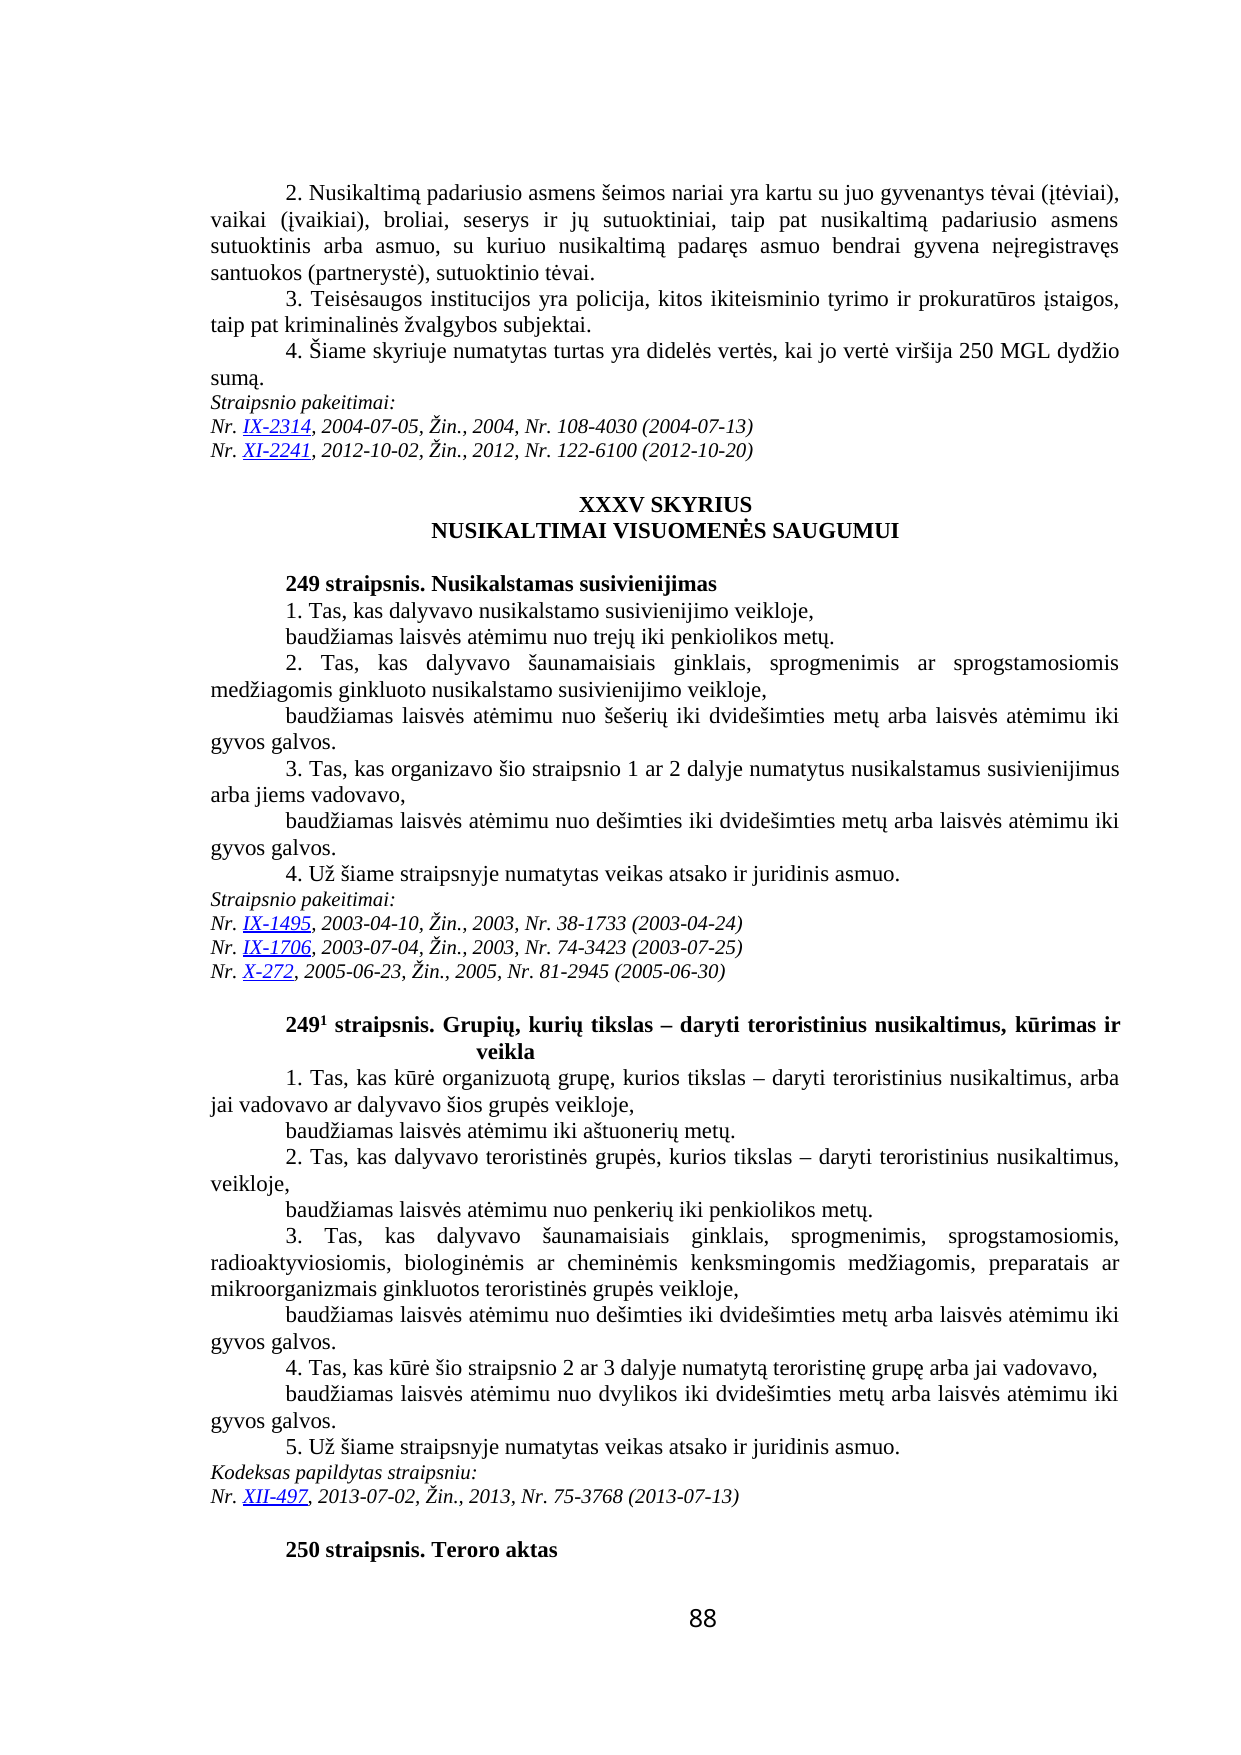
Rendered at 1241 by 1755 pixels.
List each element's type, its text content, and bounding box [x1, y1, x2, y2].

text 2. Nusikaltimą padariusio asmens šeimos nariai yra kartu su juo gyvenantys tėvai (įtėviai), vaikai (įvaikiai), broliai, seserys ir jų sutuoktiniai, taip pat nusikaltimą padariusio asmens sutuoktinis arba asmuo, su kuriuo nusikaltimą padaręs asmuo bendrai gyvena neįregistravęs santuokos (partnerystė), sutuoktinio tėvai. [210, 179, 1120, 285]
text 4. Šiame skyriuje numatytas turtas yra didelės vertės, kai jo vertė viršija 250 MGL dydžio sumą. [210, 338, 1120, 390]
text Nr. IX-1495, 2003-04-10, Žin., 2003, Nr. 38-1733 (2003-04-24) [210, 911, 1120, 935]
text 250 straipsnis. Teroro aktas [210, 1536, 1120, 1563]
text Straipsnio pakeitimai: [210, 390, 1120, 414]
text baudžiamas laisvės atėmimu iki aštuonerių metų. [210, 1117, 1120, 1143]
text 4. Už šiame straipsnyje numatytas veikas atsako ir juridinis asmuo. [210, 860, 1120, 887]
text Nr. IX-2314, 2004-07-05, Žin., 2004, Nr. 108-4030 (2004-07-13) [210, 414, 1120, 438]
text 1. Tas, kas dalyvavo nusikalstamo susivienijimo veikloje, [210, 597, 1120, 623]
text baudžiamas laisvės atėmimu nuo penkerių iki penkiolikos metų. [210, 1196, 1120, 1222]
text 2. Tas, kas dalyvavo teroristinės grupės, kurios tikslas – daryti teroristinius nusikaltimus, veikloje, [210, 1143, 1120, 1196]
text baudžiamas laisvės atėmimu nuo dvylikos iki dvidešimties metų arba laisvės atėmimu iki gyvos galvos. [210, 1381, 1120, 1433]
text 5. Už šiame straipsnyje numatytas veikas atsako ir juridinis asmuo. [210, 1433, 1120, 1459]
text 3. Tas, kas dalyvavo šaunamaisiais ginklais, sprogmenimis, sprogstamosiomis, radioaktyviosiomis, biologinėmis ar cheminėmis kenksmingomis medžiagomis, preparatais ar mikroorganizmais ginkluotos teroristinės grupės veikloje, [210, 1222, 1120, 1301]
text 3. Teisėsaugos institucijos yra policija, kitos ikiteisminio tyrimo ir prokuratūros įstaigos, taip pat kriminalinės žvalgybos subjektai. [210, 285, 1120, 338]
text 2491 straipsnis. Grupių, kurių tikslas – daryti teroristinius nusikaltimus, kūrimas ir veikla [285, 1012, 1120, 1064]
text Nr. XI-2241, 2012-10-02, Žin., 2012, Nr. 122-6100 (2012-10-20) [210, 438, 1120, 462]
text NUSIKALTIMAI VISUOMENĖS SAUGUMUI [210, 518, 1120, 544]
text 1. Tas, kas kūrė organizuotą grupę, kurios tikslas – daryti teroristinius nusikaltimus, arba jai vadovavo ar dalyvavo šios grupės veikloje, [210, 1064, 1120, 1117]
text 3. Tas, kas organizavo šio straipsnio 1 ar 2 dalyje numatytus nusikalstamus susivienijimus arba jiems vadovavo, [210, 755, 1120, 807]
text Nr. X-272, 2005-06-23, Žin., 2005, Nr. 81-2945 (2005-06-30) [210, 959, 1120, 983]
text 4. Tas, kas kūrė šio straipsnio 2 ar 3 dalyje numatytą teroristinę grupę arba jai vadovavo, [210, 1354, 1120, 1381]
text baudžiamas laisvės atėmimu nuo dešimties iki dvidešimties metų arba laisvės atėmimu iki gyvos galvos. [210, 1301, 1120, 1354]
text Nr. IX-1706, 2003-07-04, Žin., 2003, Nr. 74-3423 (2003-07-25) [210, 935, 1120, 959]
text Kodeksas papildytas straipsniu: [210, 1459, 1120, 1484]
text baudžiamas laisvės atėmimu nuo trejų iki penkiolikos metų. [210, 623, 1120, 649]
text baudžiamas laisvės atėmimu nuo šešerių iki dvidešimties metų arba laisvės atėmimu iki gyvos galvos. [210, 702, 1120, 755]
text baudžiamas laisvės atėmimu nuo dešimties iki dvidešimties metų arba laisvės atėmimu iki gyvos galvos. [210, 807, 1120, 860]
text 249 straipsnis. Nusikalstamas susivienijimas [210, 570, 1120, 597]
text Straipsnio pakeitimai: [210, 887, 1120, 911]
subtitle XXXV SKYRIUS [210, 491, 1120, 518]
text 2. Tas, kas dalyvavo šaunamaisiais ginklais, sprogmenimis ar sprogstamosiomis medžiagomis ginkluoto nusikalstamo susivienijimo veikloje, [210, 649, 1120, 702]
text Nr. XII-497, 2013-07-02, Žin., 2013, Nr. 75-3768 (2013-07-13) [210, 1484, 1120, 1508]
